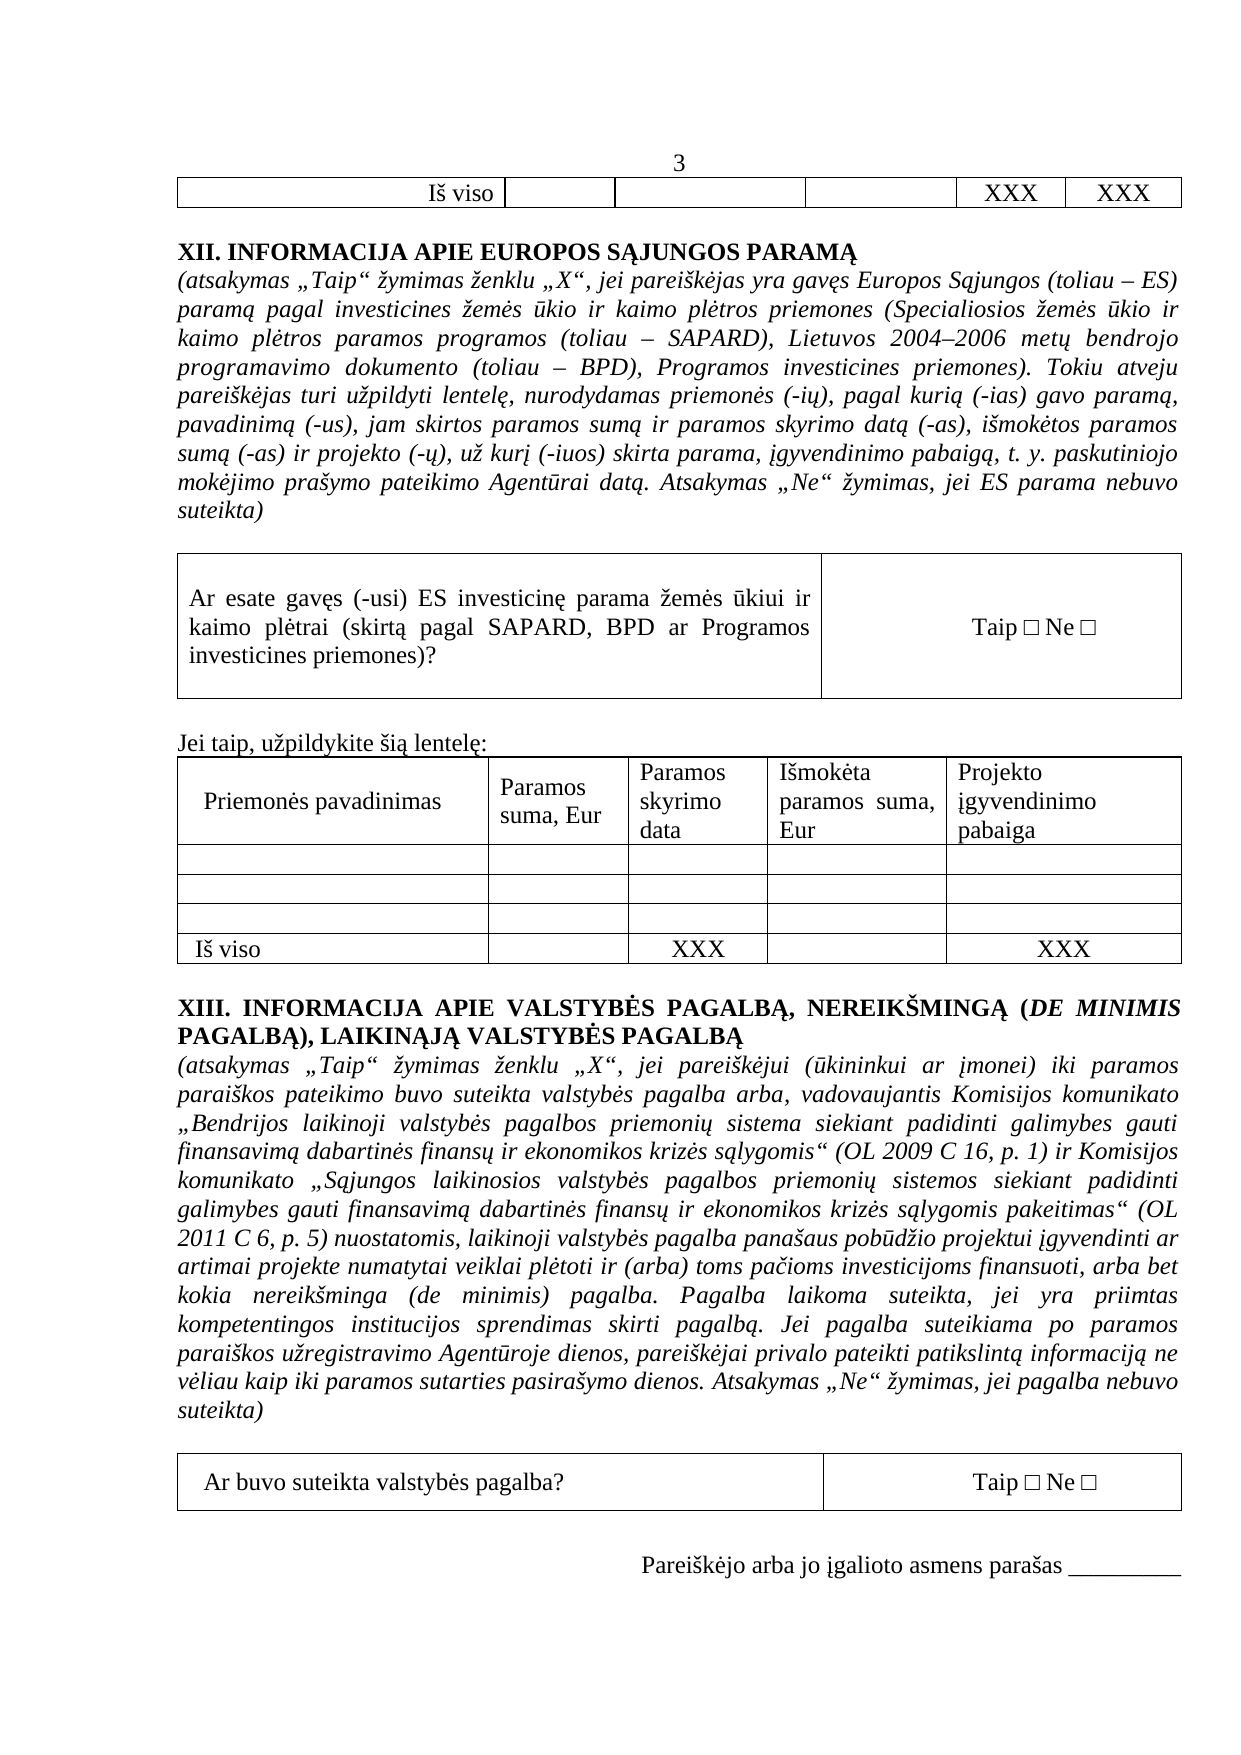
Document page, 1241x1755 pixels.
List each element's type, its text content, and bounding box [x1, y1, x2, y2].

table_cell [489, 875, 628, 903]
table_cell [629, 904, 767, 933]
table_cell [178, 875, 488, 903]
table_header Priemonės pavadinimas [178, 758, 488, 844]
text XIII. INFORMACIJA APIE VALSTYBĖS PAGALBĄ, NEREIKŠMINGĄ (DE MINIMIS PAGALBĄ), LAIKINĄJĄ VALSTYBĖS PAGALBĄ [177, 993, 1181, 1050]
table_header Paramos suma, Eur [489, 758, 628, 844]
table_cell [489, 904, 628, 933]
table_cell XXX [957, 178, 1065, 207]
text XII. INFORMACIJA APIE EUROPOS SĄJUNGOS PARAMĄ [177, 237, 1181, 266]
table_cell Iš viso [178, 934, 488, 963]
table_header Ar buvo suteikta valstybės pagalba? [178, 1454, 823, 1509]
table_cell [489, 934, 628, 963]
table_header Išmokėta paramos suma, Eur [768, 758, 946, 844]
table_header Projekto įgyvendinimo pabaiga [947, 758, 1181, 844]
table_cell [947, 875, 1181, 903]
table_cell [178, 845, 488, 873]
table_cell [629, 845, 767, 873]
text (atsakymas „Taip“ žymimas ženklu „X“, jei pareiškėjui (ūkininkui ar įmonei) iki paramos paraiškos pateikimo buvo suteikta valstybės pagalba arba, vadovaujantis Komisijos komunikato „Bendrijos laikinoji valstybės pagalbos priemonių sistema siekiant padidinti galimybes gauti finansavimą dabartinės finansų ir ekonomikos krizės sąlygomis“ (OL 2009 C 16, p. 1) ir Komisijos komunikato „Sąjungos laikinosios valstybės pagalbos priemonių sistemos siekiant padidinti galimybes gauti finansavimą dabartinės finansų ir ekonomikos krizės sąlygomis pakeitimas“ (OL 2011 C 6, p. 5) nuostatomis, laikinoji valstybės pagalba panašaus pobūdžio projektui įgyvendinti ar artimai projekte numatytai veiklai plėtoti ir (arba) toms pačioms investicijoms finansuoti, arba bet kokia nereikšminga (de minimis) pagalba. Pagalba laikoma suteikta, jei yra priimtas kompetentingos institucijos sprendimas skirti pagalbą. Jei pagalba suteikiama po paramos paraiškos užregistravimo Agentūroje dienos, pareiškėjai privalo pateikti patikslintą informaciją ne vėliau kaip iki paramos sutarties pasirašymo dienos. Atsakymas „Ne“ žymimas, jei pagalba nebuvo suteikta) [177, 1050, 1181, 1424]
table_cell [178, 904, 488, 933]
table_cell Iš viso [178, 178, 504, 207]
table_cell [506, 178, 614, 207]
table_cell [629, 875, 767, 903]
table_cell [768, 845, 946, 873]
text Jei taip, užpildykite šią lentelę: [177, 728, 1181, 756]
table_cell [768, 934, 946, 963]
table_cell [768, 904, 946, 933]
table_header Taip □ Ne □ [824, 1454, 1181, 1509]
table_header Paramos skyrimo data [629, 758, 767, 844]
text (atsakymas „Taip“ žymimas ženklu „X“, jei pareiškėjas yra gavęs Europos Sąjungos (toliau – ES) paramą pagal investicines žemės ūkio ir kaimo plėtros priemones (Specialiosios žemės ūkio ir kaimo plėtros paramos programos (toliau – SAPARD), Lietuvos 2004–2006 metų bendrojo programavimo dokumento (toliau – BPD), Programos investicines priemones). Tokiu atveju pareiškėjas turi užpildyti lentelę, nurodydamas priemonės (-ių), pagal kurią (-ias) gavo paramą, pavadinimą (-us), jam skirtos paramos sumą ir paramos skyrimo datą (-as), išmokėtos paramos sumą (-as) ir projekto (-ų), už kurį (-iuos) skirta parama, įgyvendinimo pabaigą, t. y. paskutiniojo mokėjimo prašymo pateikimo Agentūrai datą. Atsakymas „Ne“ žymimas, jei ES parama nebuvo suteikta) [177, 266, 1181, 524]
table_cell [616, 178, 805, 207]
table_header Ar esate gavęs (-usi) ES investicinę parama žemės ūkiui ir kaimo plėtrai (skirtą pagal SAPARD, BPD ar Programos investicines priemones)? [178, 554, 821, 698]
table_cell [947, 845, 1181, 873]
table_cell [947, 904, 1181, 933]
table_header Taip □ Ne □ [822, 554, 1181, 698]
table_cell [489, 845, 628, 873]
table_cell XXX [1066, 178, 1181, 207]
table_cell XXX [947, 934, 1181, 963]
table_cell [806, 178, 956, 207]
table_cell XXX [629, 934, 767, 963]
table_cell [768, 875, 946, 903]
